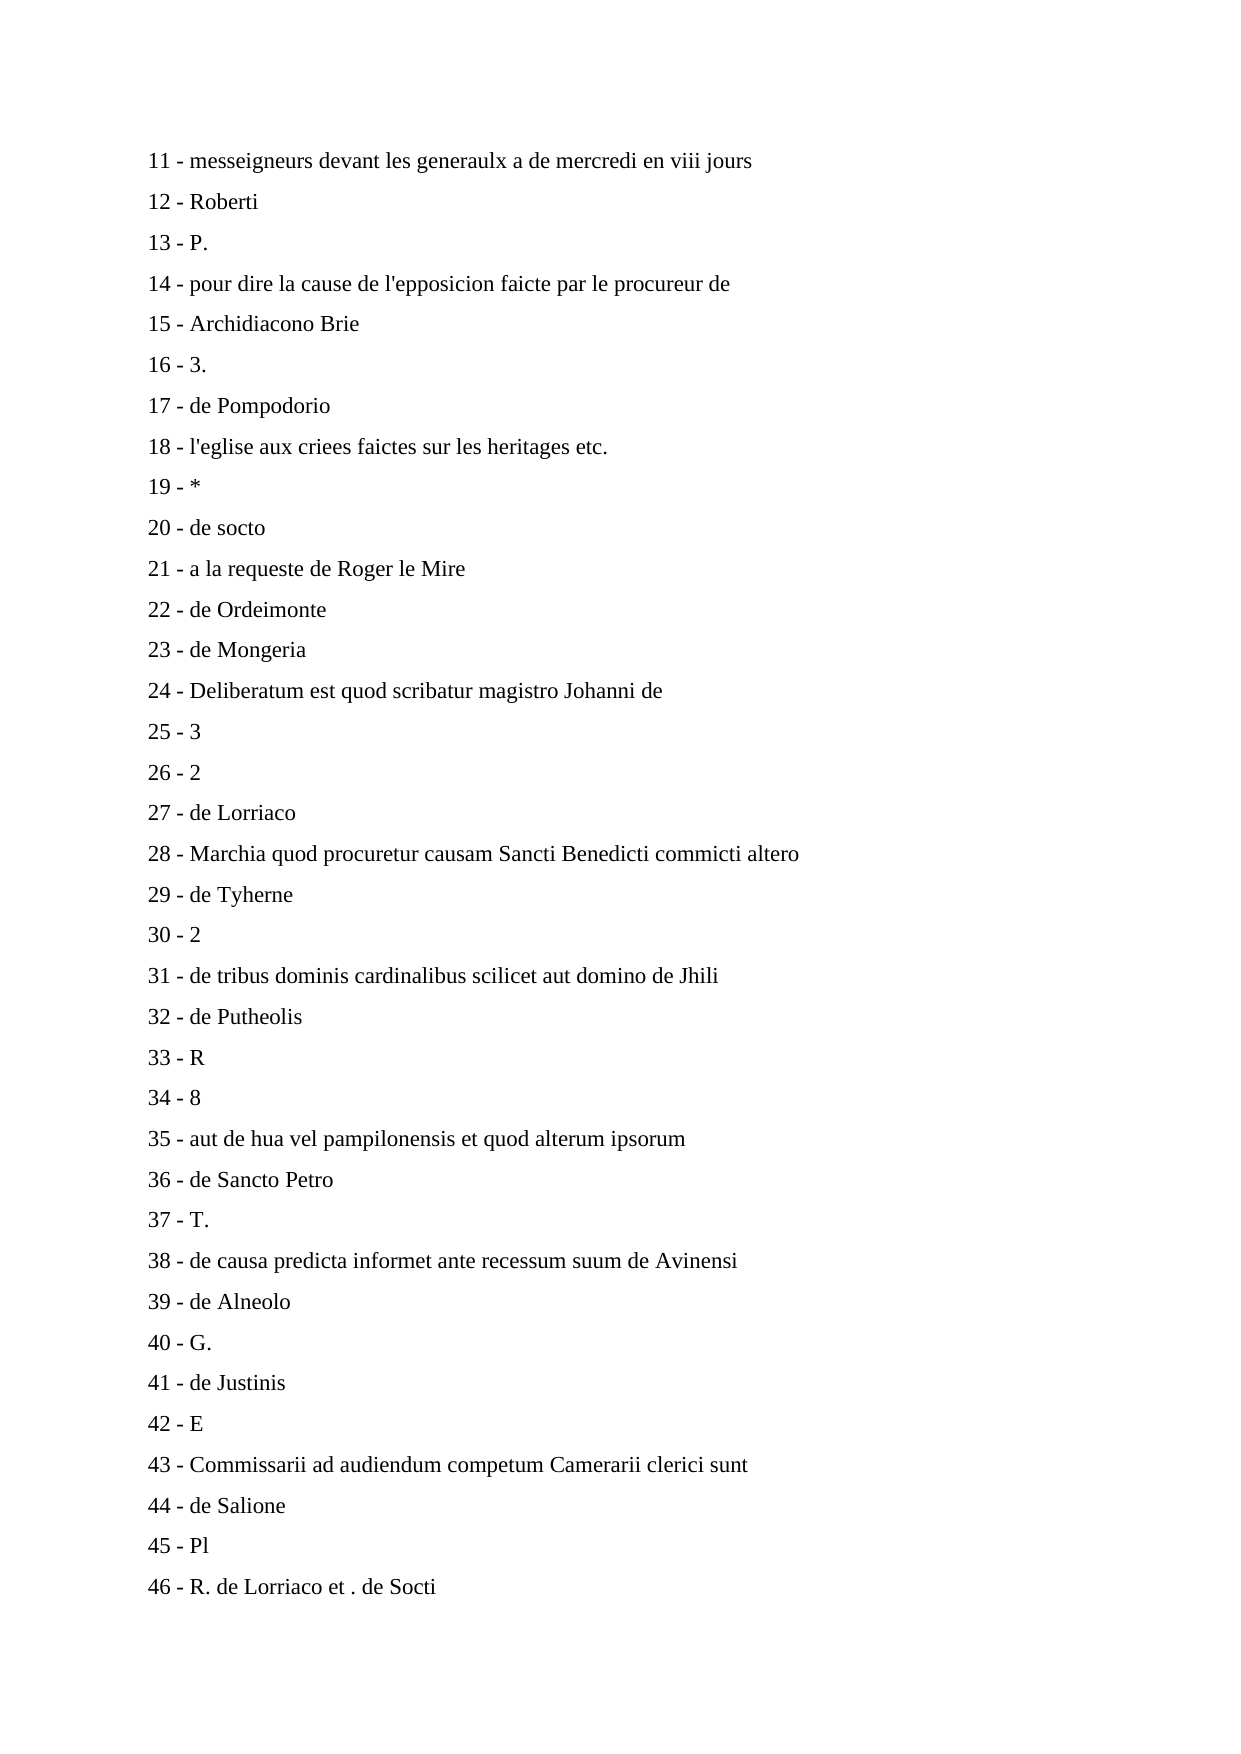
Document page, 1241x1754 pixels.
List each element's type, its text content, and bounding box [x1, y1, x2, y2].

text 46 - R. de Lorriaco et . de Socti [148, 1573, 1093, 1599]
text 29 - de Tyherne [148, 881, 1093, 907]
text 31 - de tribus dominis cardinalibus scilicet aut domino de Jhili [148, 962, 1093, 988]
text 21 - a la requeste de Roger le Mire [148, 555, 1093, 581]
text 22 - de Ordeimonte [148, 596, 1093, 622]
text 26 - 2 [148, 758, 1093, 785]
text 27 - de Lorriaco [148, 799, 1093, 826]
text 18 - l'eglise aux criees faictes sur les heritages etc. [148, 433, 1093, 459]
text 42 - E [148, 1410, 1093, 1437]
text 13 - P. [148, 229, 1093, 255]
text 20 - de socto [148, 514, 1093, 541]
text 14 - pour dire la cause de l'epposicion faicte par le procureur de [148, 270, 1093, 296]
text 15 - Archidiacono Brie [148, 311, 1093, 337]
text 23 - de Mongeria [148, 636, 1093, 663]
text 40 - G. [148, 1329, 1093, 1355]
text 16 - 3. [148, 351, 1093, 378]
text 36 - de Sancto Petro [148, 1166, 1093, 1192]
text 33 - R [148, 1044, 1093, 1070]
text 39 - de Alneolo [148, 1288, 1093, 1314]
text 30 - 2 [148, 921, 1093, 948]
text 34 - 8 [148, 1084, 1093, 1111]
text 28 - Marchia quod procuretur causam Sancti Benedicti commicti altero [148, 840, 1093, 866]
text 35 - aut de hua vel pampilonensis et quod alterum ipsorum [148, 1125, 1093, 1151]
text 24 - Deliberatum est quod scribatur magistro Johanni de [148, 677, 1093, 703]
text 12 - Roberti [148, 188, 1093, 215]
text 11 - messeigneurs devant les generaulx a de mercredi en viii jours [148, 148, 1093, 174]
text 37 - T. [148, 1207, 1093, 1233]
text 17 - de Pompodorio [148, 392, 1093, 418]
text 43 - Commissarii ad audiendum competum Camerarii clerici sunt [148, 1451, 1093, 1477]
text 32 - de Putheolis [148, 1003, 1093, 1029]
text 25 - 3 [148, 718, 1093, 744]
text 19 - * [148, 473, 1093, 500]
text 45 - Pl [148, 1532, 1093, 1559]
text 44 - de Salione [148, 1492, 1093, 1518]
text 41 - de Justinis [148, 1369, 1093, 1396]
text 38 - de causa predicta informet ante recessum suum de Avinensi [148, 1247, 1093, 1274]
